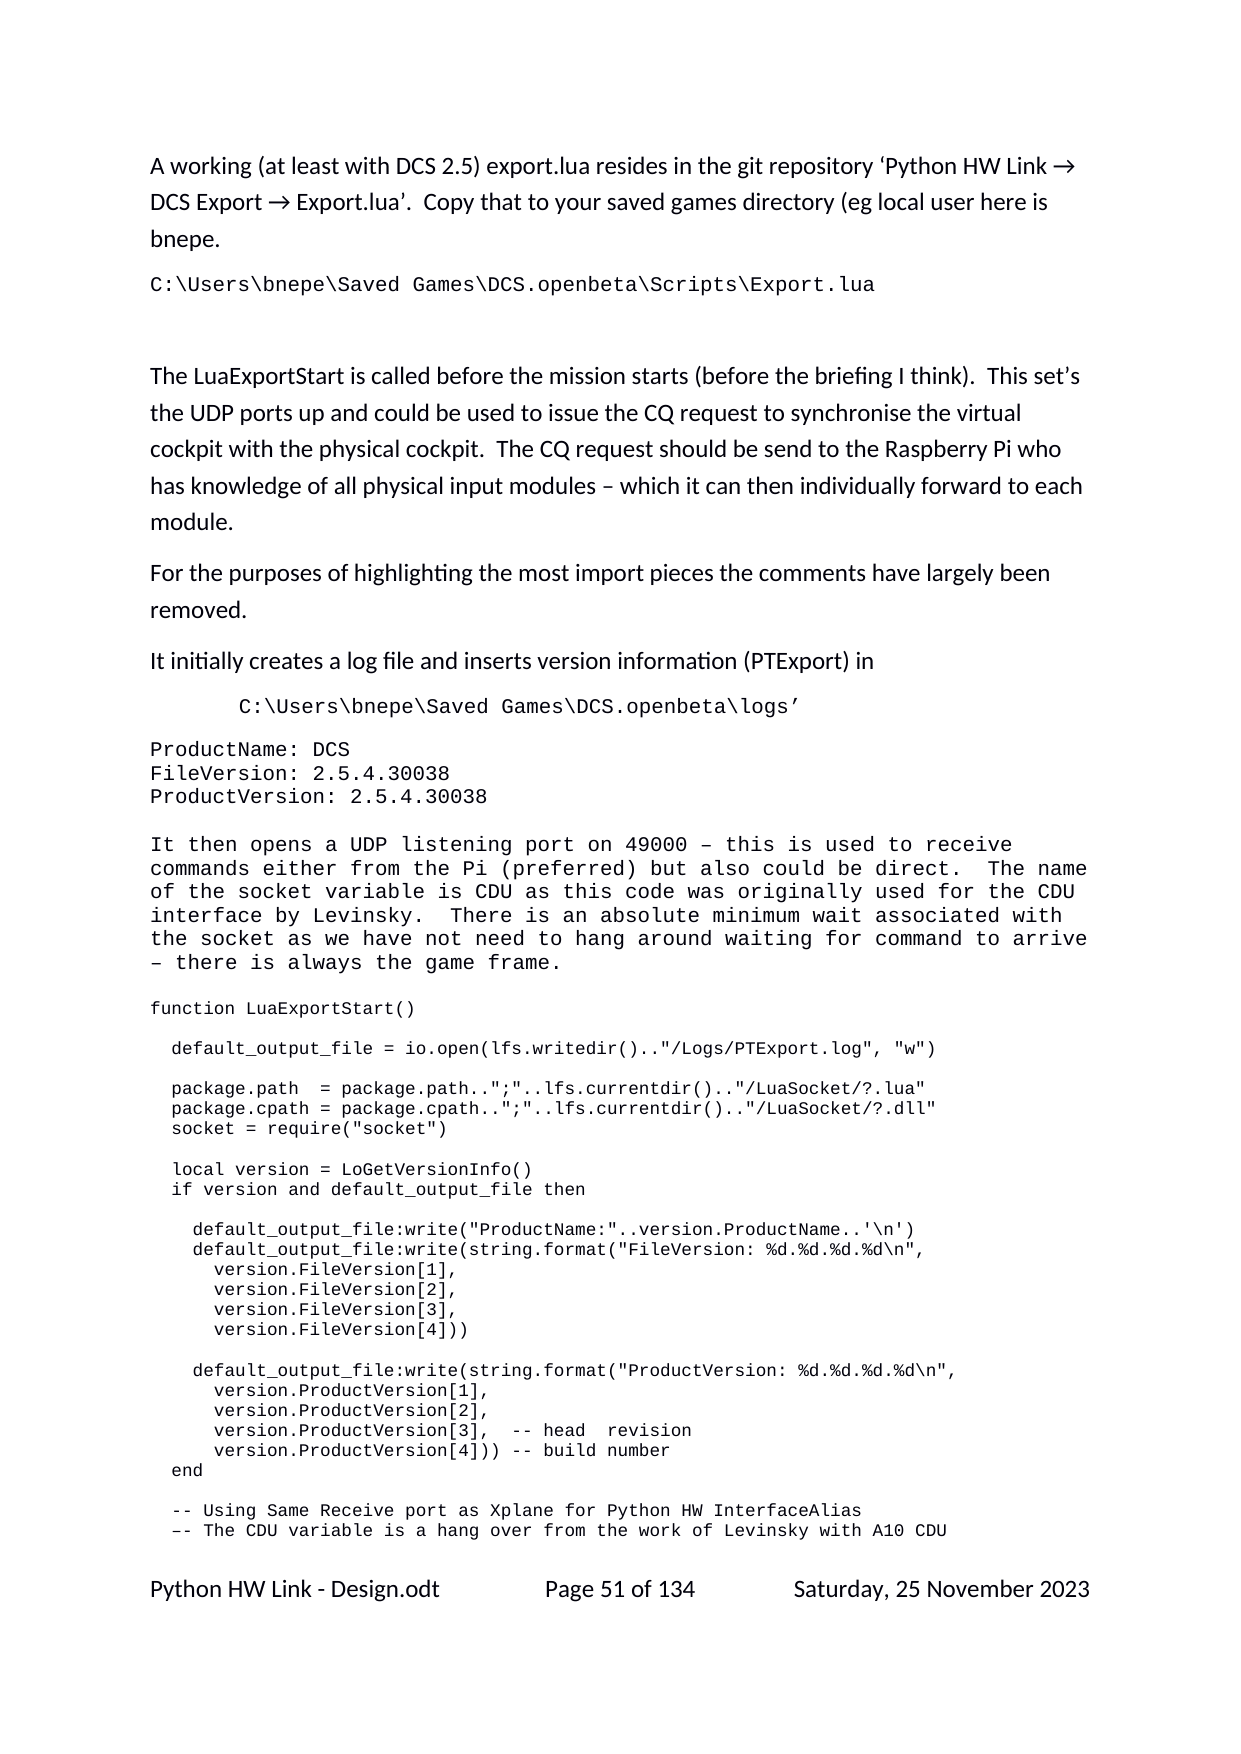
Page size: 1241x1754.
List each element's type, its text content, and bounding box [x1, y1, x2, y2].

text It then opens a UDP listening port on 49000 – this is used to receive commands either from the Pi (preferred) but also could be direct. The name of the socket variable is CDU as this code was originally used for the CDU interface by Levinsky. There is an absolute minimum wait associated with the socket as we have not need to hang around waiting for command to arrive – there is always the game frame. [150, 834, 1090, 976]
text A working (at least with DCS 2.5) export.lua resides in the git repository ‘Python HW Link → DCS Export → Export.lua’. Copy that to your saved games directory (eg local user here is bnepe. [150, 150, 1090, 254]
text package.cpath = package.cpath..";"..lfs.currentdir().."/LuaSocket/?.dll" [150, 1100, 1090, 1120]
text default_output_file:write(string.format("ProductVersion: %d.%d.%d.%d\n", [150, 1361, 1090, 1381]
text It initially creates a log file and inserts version information (PTExport) in [150, 645, 1090, 676]
text package.path = package.path..";"..lfs.currentdir().."/LuaSocket/?.lua" [150, 1080, 1090, 1100]
text local version = LoGetVersionInfo() [150, 1160, 1090, 1180]
text version.FileVersion[1], [150, 1261, 1090, 1281]
text –- The CDU variable is a hang over from the work of Levinsky with A10 CDU [150, 1522, 1090, 1542]
text version.FileVersion[3], [150, 1301, 1090, 1321]
text version.ProductVersion[3], -- head revision [150, 1422, 1090, 1442]
text version.ProductVersion[2], [150, 1401, 1090, 1422]
text version.ProductVersion[4])) -- build number [150, 1442, 1090, 1462]
text default_output_file:write("ProductName:"..version.ProductName..'\n') [150, 1221, 1090, 1241]
text The LuaExportStart is called before the mission starts (before the briefing I think). This set’s the UDP ports up and could be used to issue the CQ request to synchronise the virtual cockpit with the physical cockpit. The CQ request should be send to the Raspberry Pi who has knowledge of all physical input modules – which it can then individually forward to each module. [150, 360, 1090, 537]
text default_output_file:write(string.format("FileVersion: %d.%d.%d.%d\n", [150, 1241, 1090, 1261]
text version.FileVersion[4])) [150, 1321, 1090, 1341]
text socket = require("socket") [150, 1120, 1090, 1140]
text For the purposes of highlighting the most import pieces the comments have largely been removed. [150, 557, 1090, 624]
text version.ProductVersion[1], [150, 1381, 1090, 1401]
text end [150, 1462, 1090, 1482]
text C:\Users\bnepe\Saved Games\DCS.openbeta\Scripts\Export.lua [150, 274, 1090, 298]
text if version and default_output_file then [150, 1180, 1090, 1200]
text ProductName: DCS [150, 739, 1090, 763]
text FileVersion: 2.5.4.30038 [150, 763, 1090, 787]
text version.FileVersion[2], [150, 1281, 1090, 1301]
text -- Using Same Receive port as Xplane for Python HW InterfaceAlias [150, 1502, 1090, 1522]
text ProductVersion: 2.5.4.30038 [150, 787, 1090, 810]
text default_output_file = io.open(lfs.writedir().."/Logs/PTExport.log", "w") [150, 1039, 1090, 1060]
text function LuaExportStart() [150, 999, 1090, 1019]
text C:\Users\bnepe\Saved Games\DCS.openbeta\logs’ [150, 696, 1090, 720]
